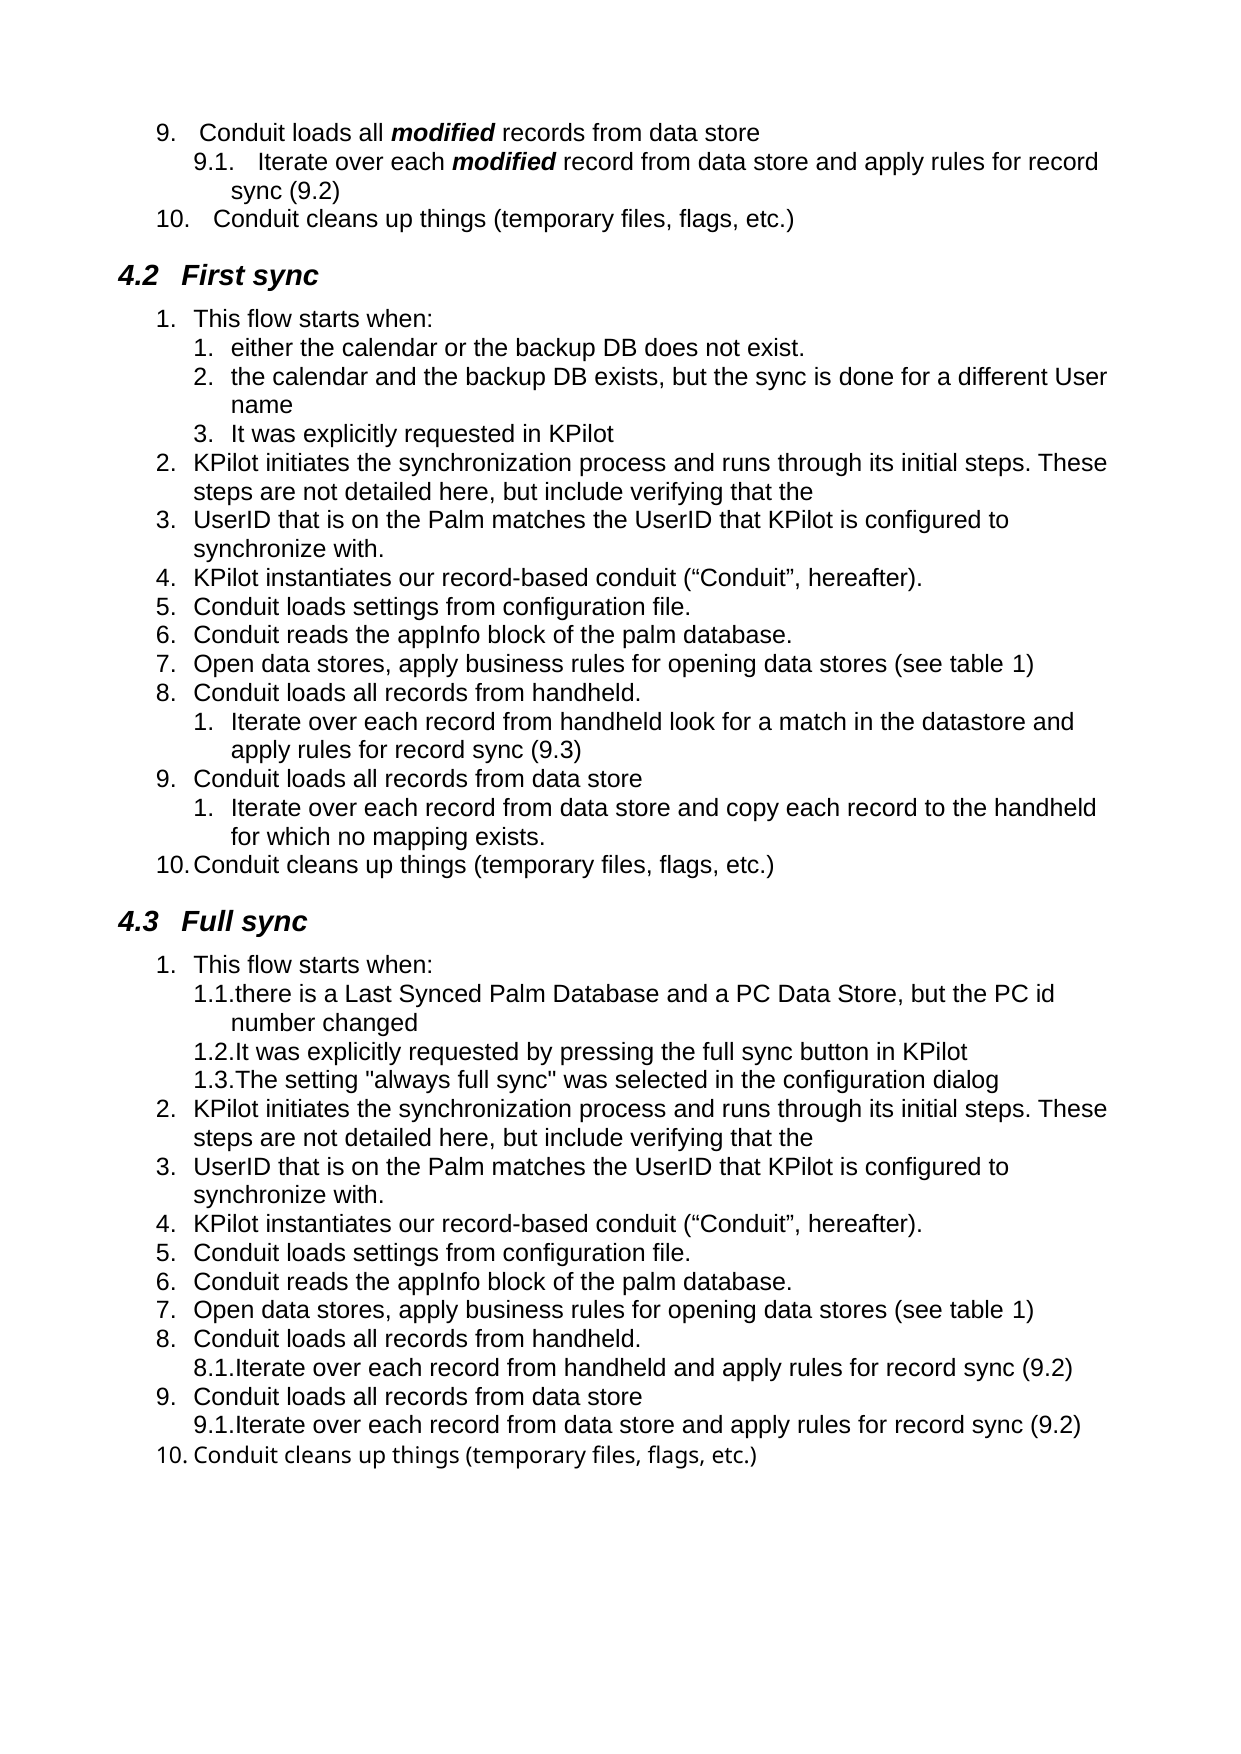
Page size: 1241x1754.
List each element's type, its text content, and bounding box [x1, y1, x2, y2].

list UserID that is on the Palm matches the UserID that KPilot is configured to synchronize with. [156, 1151, 1122, 1209]
list Conduit loads all records from handheld. [156, 678, 1122, 707]
subtitle First sync [118, 258, 1122, 292]
list Conduit loads all records from data store [156, 1381, 1122, 1410]
list Conduit reads the appInfo block of the palm database. [156, 620, 1122, 649]
list the calendar and the backup DB exists, but the sync is done for a different User name [193, 362, 1122, 419]
list Iterate over each record from handheld look for a match in the datastore and apply rules for record sync (9.3) [193, 707, 1122, 764]
list either the calendar or the backup DB does not exist. [193, 333, 1122, 362]
list This flow starts when: [156, 304, 1122, 333]
list Iterate over each modified record from data store and apply rules for record sync (9.2) [193, 147, 1122, 204]
list KPilot initiates the synchronization process and runs through its initial steps. These steps are not detailed here, but include verifying that the [156, 448, 1122, 505]
list Conduit loads all records from handheld. [156, 1324, 1122, 1353]
list Open data stores, apply business rules for opening data stores (see table 1) [156, 1295, 1122, 1324]
list Conduit reads the appInfo block of the palm database. [156, 1266, 1122, 1295]
list Conduit cleans up things (temporary files, flags, etc.) [156, 850, 1122, 879]
list UserID that is on the Palm matches the UserID that KPilot is configured to synchronize with. [156, 505, 1122, 563]
list KPilot instantiates our record-based conduit (“Conduit”, hereafter). [156, 563, 1122, 592]
list KPilot instantiates our record-based conduit (“Conduit”, hereafter). [156, 1209, 1122, 1238]
list It was explicitly requested in KPilot [193, 419, 1122, 448]
list It was explicitly requested by pressing the full sync button in KPilot [193, 1036, 1122, 1065]
list KPilot initiates the synchronization process and runs through its initial steps. These steps are not detailed here, but include verifying that the [156, 1094, 1122, 1151]
subtitle Full sync [118, 904, 1122, 938]
list Iterate over each record from data store and apply rules for record sync (9.2) [193, 1410, 1122, 1439]
list This flow starts when: [156, 950, 1122, 979]
list The setting "always full sync" was selected in the configuration dialog [193, 1065, 1122, 1094]
list there is a Last Synced Palm Database and a PC Data Store, but the PC id number changed [193, 979, 1122, 1036]
list Conduit cleans up things (temporary files, flags, etc.) [156, 204, 1122, 233]
list Open data stores, apply business rules for opening data stores (see table 1) [156, 649, 1122, 678]
list Iterate over each record from handheld and apply rules for record sync (9.2) [193, 1353, 1122, 1381]
list Conduit loads settings from configuration file. [156, 592, 1122, 620]
list Conduit loads all modified records from data store [156, 118, 1122, 147]
list Conduit loads all records from data store [156, 764, 1122, 793]
list Iterate over each record from data store and copy each record to the handheld for which no mapping exists. [193, 793, 1122, 850]
list Conduit cleans up things (temporary files, flags, etc.) [156, 1439, 1122, 1470]
list Conduit loads settings from configuration file. [156, 1238, 1122, 1266]
